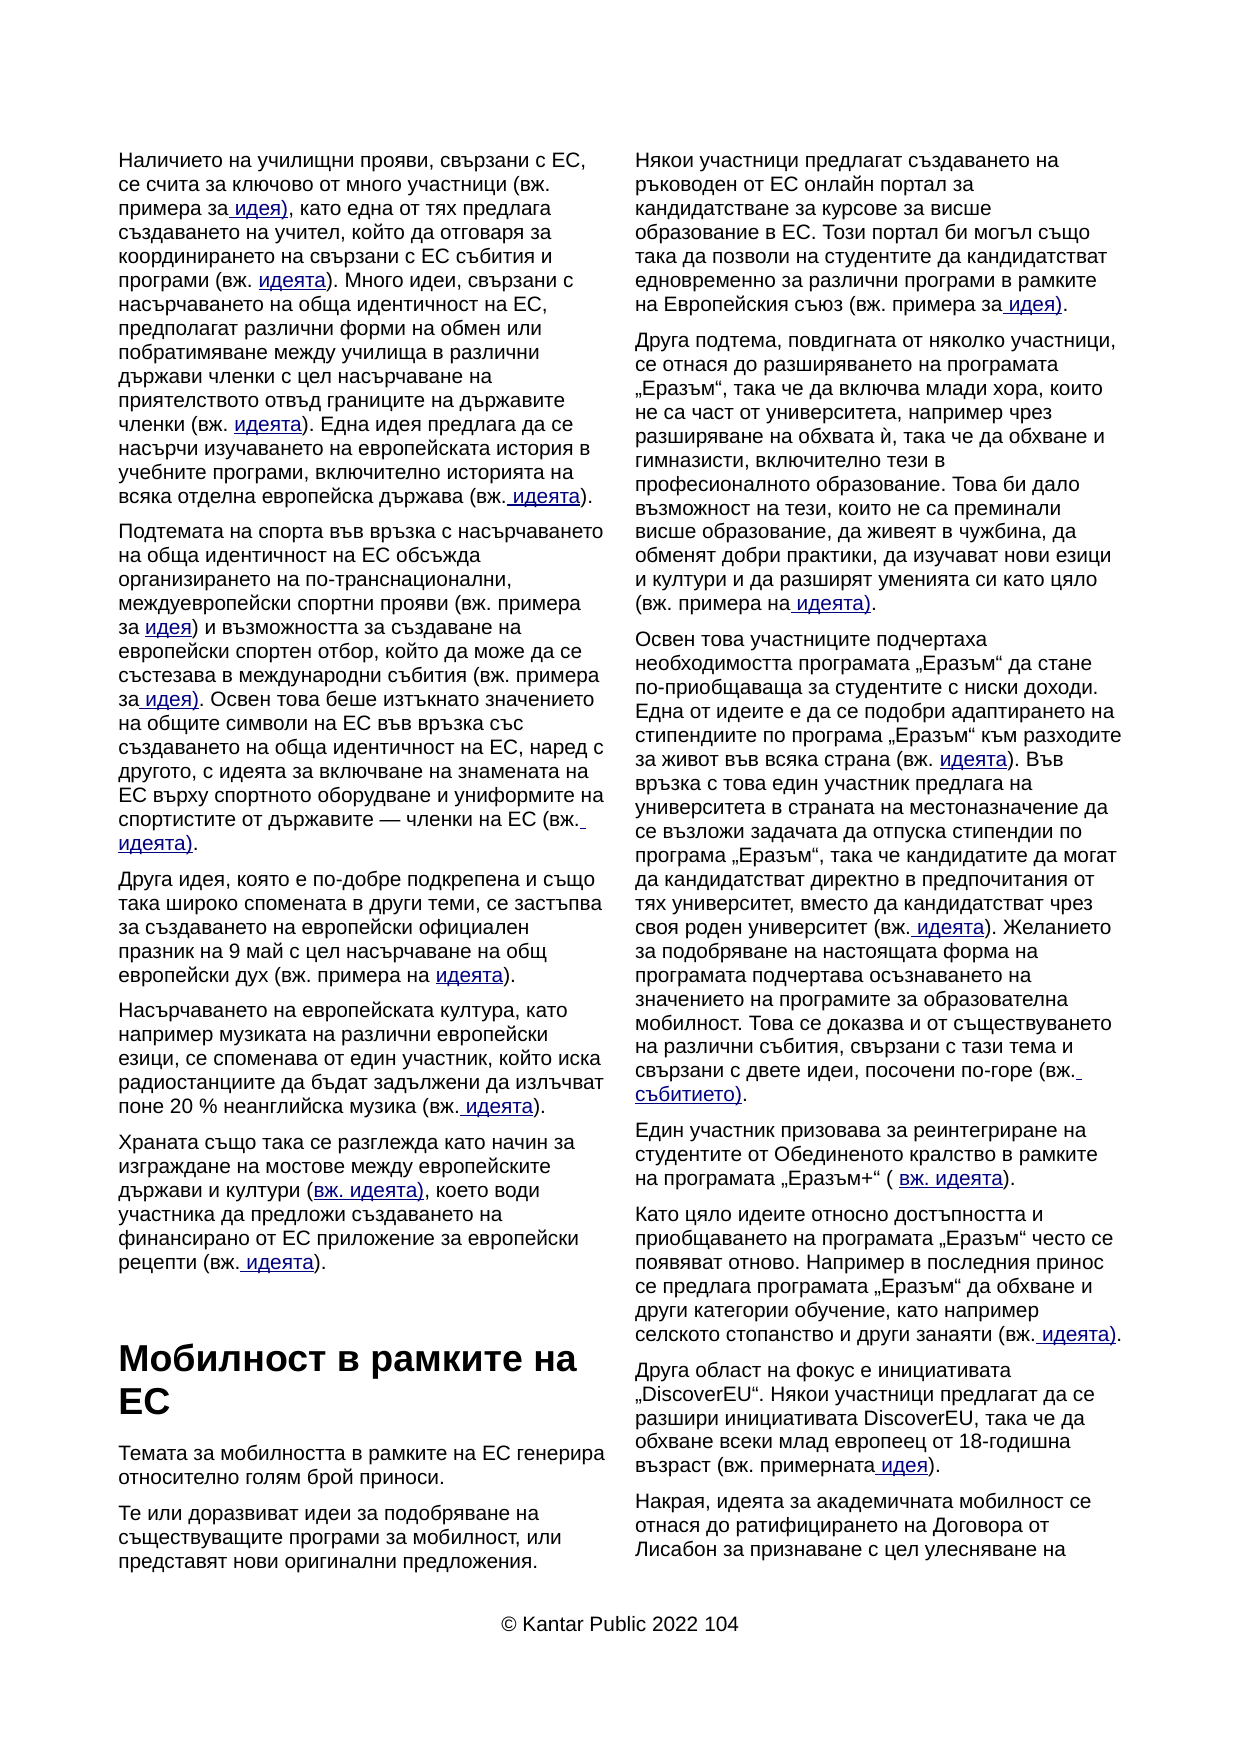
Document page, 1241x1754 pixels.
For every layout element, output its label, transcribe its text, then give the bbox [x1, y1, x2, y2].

text Един участник призовава за реинтегриране на студентите от Обединеното кралство в рамките на програмата „Еразъм+“ ( вж. идеята). [635, 1118, 1122, 1190]
text Накрая, идеята за академичната мобилност се отнася до ратифицирането на Договора от Лисабон за признаване с цел улесняване на [635, 1489, 1122, 1561]
text Подтемата на спорта във връзка с насърчаването на обща идентичност на ЕС обсъжда организирането на по-транснационални, междуевропейски спортни прояви (вж. примера за идея) и възможността за създаване на европейски спортен отбор, който да може да се състезава в международни събития (вж. примера за идея). Освен това беше изтъкнато значението на общите символи на ЕС във връзка със създаването на обща идентичност на ЕС, наред с другото, с идеята за включване на знамената на ЕС върху спортното оборудване и униформите на спортистите от държавите — членки на ЕС (вж. идеята). [118, 519, 605, 855]
text Насърчаването на европейската култура, като например музиката на различни европейски езици, се споменава от един участник, който иска радиостанциите да бъдат задължени да излъчват поне 20 % неанглийска музика (вж. идеята). [118, 998, 605, 1118]
text Освен това участниците подчертаха необходимостта програмата „Еразъм“ да стане по-приобщаваща за студентите с ниски доходи. Една от идеите е да се подобри адаптирането на стипендиите по програма „Еразъм“ към разходите за живот във всяка страна (вж. идеята). Във връзка с това един участник предлага на университета в страната на местоназначение да се възложи задачата да отпуска стипендии по програма „Еразъм“, така че кандидатите да могат да кандидатстват директно в предпочитания от тях университет, вместо да кандидатстват чрез своя роден университет (вж. идеята). Желанието за подобряване на настоящата форма на програмата подчертава осъзнаването на значението на програмите за образователна мобилност. Това се доказва и от съществуването на различни събития, свързани с тази тема и свързани с двете идеи, посочени по-горе (вж. събитието). [635, 627, 1122, 1106]
text Друга област на фокус е инициативата „DiscoverEU“. Някои участници предлагат да се разшири инициативата DiscoverEU, така че да обхване всеки млад европеец от 18-годишна възраст (вж. примерната идея). [635, 1357, 1122, 1477]
text Те или доразвиват идеи за подобряване на съществуващите програми за мобилност, или представят нови оригинални предложения. [118, 1501, 605, 1573]
text Наличието на училищни прояви, свързани с ЕС, се счита за ключово от много участници (вж. примера за идея), като една от тях предлага създаването на учител, който да отговаря за координирането на свързани с ЕС събития и програми (вж. идеята). Много идеи, свързани с насърчаването на обща идентичност на ЕС, предполагат различни форми на обмен или побратимяване между училища в различни държави членки с цел насърчаване на приятелството отвъд границите на държавите членки (вж. идеята). Една идея предлага да се насърчи изучаването на европейската история в учебните програми, включително историята на всяка отделна европейска държава (вж. идеята). [118, 148, 605, 507]
text Храната също така се разглежда като начин за изграждане на мостове между европейските държави и култури (вж. идеята), което води участника да предложи създаването на финансирано от ЕС приложение за европейски рецепти (вж. идеята). [118, 1130, 605, 1274]
text Друга подтема, повдигната от няколко участници, се отнася до разширяването на програмата „Еразъм“, така че да включва млади хора, които не са част от университета, например чрез разширяване на обхвата ѝ, така че да обхване и гимназисти, включително тези в професионалното образование. Това би дало възможност на тези, които не са преминали висше образование, да живеят в чужбина, да обменят добри практики, да изучават нови езици и култури и да разширят уменията си като цяло (вж. примера на идеята). [635, 328, 1122, 615]
text Някои участници предлагат създаването на ръководен от ЕС онлайн портал за кандидатстване за курсове за висше образование в ЕС. Този портал би могъл също така да позволи на студентите да кандидатстват едновременно за различни програми в рамките на Европейския съюз (вж. примера за идея). [635, 148, 1122, 316]
text Като цяло идеите относно достъпността и приобщаването на програмата „Еразъм“ често се появяват отново. Например в последния принос се предлага програмата „Еразъм“ да обхване и други категории обучение, като например селското стопанство и други занаяти (вж. идеята). [635, 1202, 1122, 1346]
text Темата за мобилността в рамките на ЕС генерира относително голям брой приноси. [118, 1441, 605, 1489]
text Друга идея, която е по-добре подкрепена и също така широко спомената в други теми, се застъпва за създаването на европейски официален празник на 9 май с цел насърчаване на общ европейски дух (вж. примера на идеята). [118, 867, 605, 986]
subtitle Мобилност в рамките на ЕС [118, 1336, 605, 1422]
